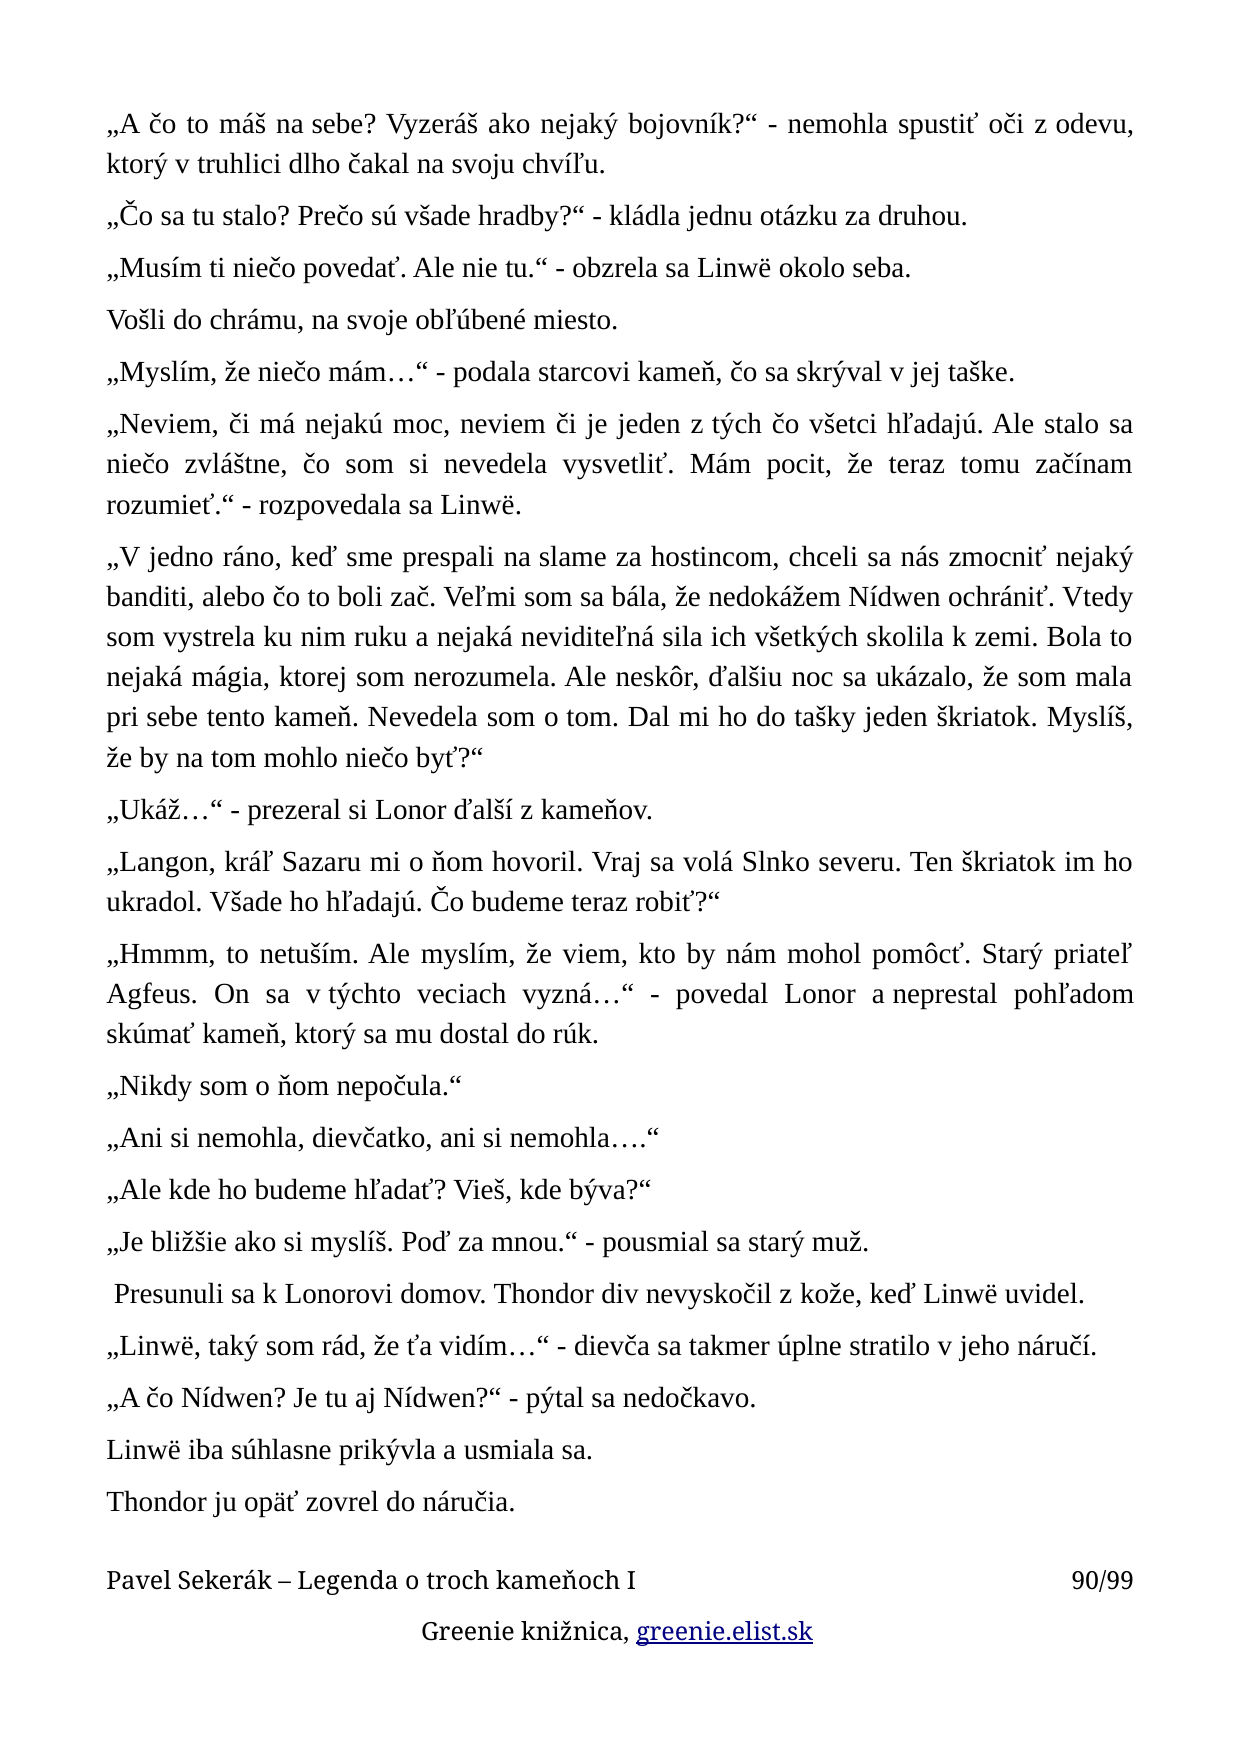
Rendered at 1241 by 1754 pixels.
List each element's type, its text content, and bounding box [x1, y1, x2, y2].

text „A čo Nídwen? Je tu aj Nídwen?“ - pýtal sa nedočkavo. [106, 1380, 1134, 1414]
text „Langon, kráľ Sazaru mi o ňom hovoril. Vraj sa volá Slnko severu. Ten škriatok im ho ukradol. Všade ho hľadajú. Čo budeme teraz robiť?“ [106, 844, 1134, 917]
text Vošli do chrámu, na svoje obľúbené miesto. [106, 302, 1134, 336]
text „Linwë, taký som rád, že ťa vidím…“ - dievča sa takmer úplne stratilo v jeho náručí. [106, 1328, 1134, 1362]
text „Ani si nemohla, dievčatko, ani si nemohla….“ [106, 1120, 1134, 1154]
text „A čo to máš na sebe? Vyzeráš ako nejaký bojovník?“ - nemohla spustiť oči z odevu, ktorý v truhlici dlho čakal na svoju chvíľu. [106, 106, 1134, 180]
text „Čo sa tu stalo? Prečo sú všade hradby?“ - kládla jednu otázku za druhou. [106, 198, 1134, 232]
text „Ukáž…“ - prezeral si Lonor ďalší z kameňov. [106, 792, 1134, 825]
text „Myslím, že niečo mám…“ - podala starcovi kameň, čo sa skrýval v jej taške. [106, 354, 1134, 388]
text „Ale kde ho budeme hľadať? Vieš, kde býva?“ [106, 1172, 1134, 1206]
text „Je bližšie ako si myslíš. Poď za mnou.“ - pousmial sa starý muž. [106, 1224, 1134, 1258]
text „Musím ti niečo povedať. Ale nie tu.“ - obzrela sa Linwë okolo seba. [106, 250, 1134, 284]
text Presunuli sa k Lonorovi domov. Thondor div nevyskočil z kože, keď Linwë uvidel. [106, 1276, 1134, 1310]
text „V jedno ráno, keď sme prespali na slame za hostincom, chceli sa nás zmocniť nejaký banditi, alebo čo to boli zač. Veľmi som sa bála, že nedokážem Nídwen ochrániť. Vtedy som vystrela ku nim ruku a nejaká neviditeľná sila ich všetkých skolila k zemi. Bola to nejaká mágia, ktorej som nerozumela. Ale neskôr, ďalšiu noc sa ukázalo, že som mala pri sebe tento kameň. Nevedela som o tom. Dal mi ho do tašky jeden škriatok. Myslíš, že by na tom mohlo niečo byť?“ [106, 539, 1134, 773]
text „Nikdy som o ňom nepočula.“ [106, 1068, 1134, 1102]
text Linwë iba súhlasne prikývla a usmiala sa. [106, 1432, 1134, 1466]
text „Neviem, či má nejakú moc, neviem či je jeden z tých čo všetci hľadajú. Ale stalo sa niečo zvláštne, čo som si nevedela vysvetliť. Mám pocit, že teraz tomu začínam rozumieť.“ - rozpovedala sa Linwë. [106, 406, 1134, 520]
text Thondor ju opäť zovrel do náručia. [106, 1484, 1134, 1518]
text „Hmmm, to netuším. Ale myslím, že viem, kto by nám mohol pomôcť. Starý priateľ Agfeus. On sa v týchto veciach vyzná…“ - povedal Lonor a neprestal pohľadom skúmať kameň, ktorý sa mu dostal do rúk. [106, 936, 1134, 1050]
